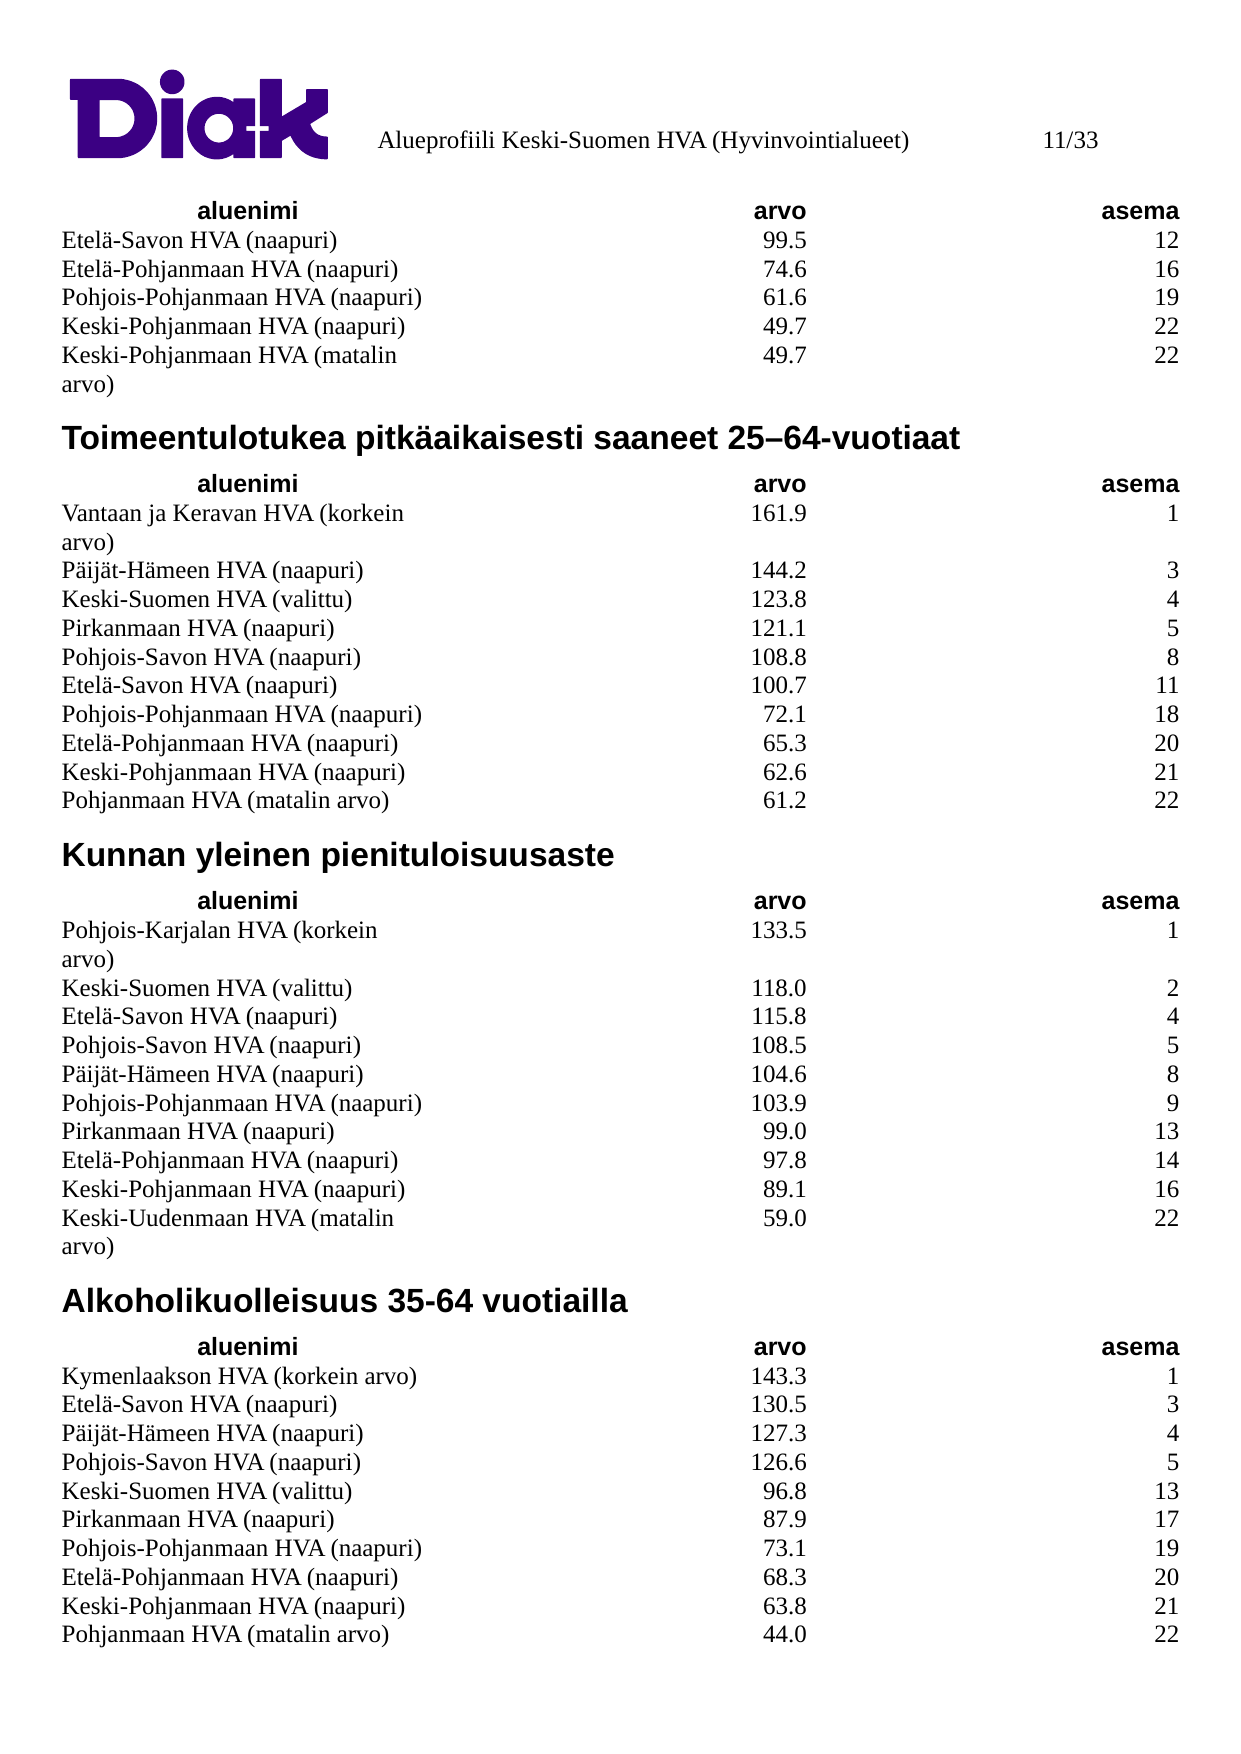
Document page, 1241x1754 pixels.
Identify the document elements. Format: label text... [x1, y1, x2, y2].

table_cell Päijät-Hämeen HVA (naapuri) [61, 556, 434, 584]
table_cell 115.8 [434, 1001, 806, 1030]
table_cell Pohjois-Savon HVA (naapuri) [61, 1030, 434, 1059]
table_cell 118.0 [434, 973, 806, 1001]
table_header arvo [434, 1332, 806, 1361]
table_header asema [806, 469, 1179, 498]
table_cell 97.8 [434, 1145, 806, 1174]
table_cell 4 [806, 584, 1179, 613]
table_cell 1 [806, 1361, 1179, 1389]
table_cell Pohjois-Pohjanmaan HVA (naapuri) [61, 1533, 434, 1562]
table_cell 104.6 [434, 1059, 806, 1088]
table_cell 16 [806, 254, 1179, 282]
table_cell 14 [806, 1145, 1179, 1174]
table_cell 13 [806, 1476, 1179, 1504]
table_cell Vantaan ja Keravan HVA (korkein arvo) [61, 498, 434, 556]
table_cell 11 [806, 671, 1179, 699]
table_cell 8 [806, 1059, 1179, 1088]
table_cell Etelä-Pohjanmaan HVA (naapuri) [61, 1562, 434, 1591]
table_cell 4 [806, 1418, 1179, 1447]
table_cell Pohjanmaan HVA (matalin arvo) [61, 786, 434, 814]
table_cell 63.8 [434, 1591, 806, 1619]
table_header asema [806, 1332, 1179, 1361]
table_header aluenimi [61, 886, 434, 915]
table_cell 103.9 [434, 1088, 806, 1116]
table_cell 20 [806, 1562, 1179, 1591]
table_cell Pohjois-Pohjanmaan HVA (naapuri) [61, 699, 434, 728]
table_cell 5 [806, 613, 1179, 642]
table_cell 5 [806, 1030, 1179, 1059]
table_cell 59.0 [434, 1203, 806, 1260]
table_cell 1 [806, 498, 1179, 556]
table_cell Keski-Pohjanmaan HVA (naapuri) [61, 1174, 434, 1203]
table_cell 127.3 [434, 1418, 806, 1447]
table_cell 3 [806, 556, 1179, 584]
table_cell 22 [806, 1203, 1179, 1260]
table_cell 62.6 [434, 757, 806, 786]
table_cell 161.9 [434, 498, 806, 556]
subtitle Alkoholikuolleisuus 35-64 vuotiailla [61, 1281, 1179, 1319]
table_cell 18 [806, 699, 1179, 728]
table_cell 17 [806, 1505, 1179, 1533]
table_cell Päijät-Hämeen HVA (naapuri) [61, 1418, 434, 1447]
table_cell 143.3 [434, 1361, 806, 1389]
table_cell Etelä-Savon HVA (naapuri) [61, 1390, 434, 1418]
table_cell 89.1 [434, 1174, 806, 1203]
table_cell 99.0 [434, 1116, 806, 1145]
table_cell 12 [806, 225, 1179, 254]
table_cell 108.8 [434, 642, 806, 671]
table_cell 13 [806, 1116, 1179, 1145]
table_cell 123.8 [434, 584, 806, 613]
table_header arvo [434, 886, 806, 915]
table_cell Pohjois-Savon HVA (naapuri) [61, 642, 434, 671]
table_cell Etelä-Pohjanmaan HVA (naapuri) [61, 728, 434, 757]
table_cell 74.6 [434, 254, 806, 282]
table_cell Pohjois-Karjalan HVA (korkein arvo) [61, 915, 434, 973]
table_cell 44.0 [434, 1620, 806, 1648]
table_cell Pirkanmaan HVA (naapuri) [61, 1505, 434, 1533]
table_cell Keski-Pohjanmaan HVA (matalin arvo) [61, 340, 434, 397]
table_cell Pohjois-Savon HVA (naapuri) [61, 1447, 434, 1476]
table_cell Kymenlaakson HVA (korkein arvo) [61, 1361, 434, 1389]
subtitle Toimeentulotukea pitkäaikaisesti saaneet 25–64-vuotiaat [61, 418, 1179, 457]
table_cell 9 [806, 1088, 1179, 1116]
table_cell Etelä-Savon HVA (naapuri) [61, 671, 434, 699]
table_header asema [806, 196, 1179, 225]
table_cell 1 [806, 915, 1179, 973]
table_cell 49.7 [434, 311, 806, 340]
table_header arvo [434, 469, 806, 498]
table_cell 130.5 [434, 1390, 806, 1418]
table_cell 19 [806, 1533, 1179, 1562]
table_header arvo [434, 196, 806, 225]
table_cell Päijät-Hämeen HVA (naapuri) [61, 1059, 434, 1088]
table_cell Etelä-Pohjanmaan HVA (naapuri) [61, 254, 434, 282]
table_cell 20 [806, 728, 1179, 757]
table_cell 96.8 [434, 1476, 806, 1504]
table_cell 133.5 [434, 915, 806, 973]
table_cell 100.7 [434, 671, 806, 699]
table_cell 3 [806, 1390, 1179, 1418]
table_cell 16 [806, 1174, 1179, 1203]
table_cell 8 [806, 642, 1179, 671]
table_cell 87.9 [434, 1505, 806, 1533]
table_cell Keski-Pohjanmaan HVA (naapuri) [61, 757, 434, 786]
table_cell Keski-Suomen HVA (valittu) [61, 1476, 434, 1504]
table_cell Keski-Uudenmaan HVA (matalin arvo) [61, 1203, 434, 1260]
table_cell 108.5 [434, 1030, 806, 1059]
table_cell 2 [806, 973, 1179, 1001]
table_cell 68.3 [434, 1562, 806, 1591]
table_cell 22 [806, 1620, 1179, 1648]
table_header aluenimi [61, 469, 434, 498]
table_cell 4 [806, 1001, 1179, 1030]
table_cell Etelä-Pohjanmaan HVA (naapuri) [61, 1145, 434, 1174]
table_cell 19 [806, 283, 1179, 311]
table_cell 22 [806, 340, 1179, 397]
table_cell 21 [806, 1591, 1179, 1619]
table_cell 61.6 [434, 283, 806, 311]
table_cell 22 [806, 311, 1179, 340]
table_cell 61.2 [434, 786, 806, 814]
table_cell Keski-Suomen HVA (valittu) [61, 584, 434, 613]
table_cell Pohjois-Pohjanmaan HVA (naapuri) [61, 283, 434, 311]
table_header aluenimi [61, 1332, 434, 1361]
table_cell Pirkanmaan HVA (naapuri) [61, 613, 434, 642]
table_cell 65.3 [434, 728, 806, 757]
subtitle Kunnan yleinen pienituloisuusaste [61, 835, 1179, 874]
table_cell Pirkanmaan HVA (naapuri) [61, 1116, 434, 1145]
table_cell 72.1 [434, 699, 806, 728]
table_cell 5 [806, 1447, 1179, 1476]
table_cell Etelä-Savon HVA (naapuri) [61, 225, 434, 254]
table_cell 22 [806, 786, 1179, 814]
table_cell Keski-Suomen HVA (valittu) [61, 973, 434, 1001]
table_cell 121.1 [434, 613, 806, 642]
table_cell 99.5 [434, 225, 806, 254]
table_cell Keski-Pohjanmaan HVA (naapuri) [61, 1591, 434, 1619]
table_cell 49.7 [434, 340, 806, 397]
table_cell 126.6 [434, 1447, 806, 1476]
table_header aluenimi [61, 196, 434, 225]
table_cell 21 [806, 757, 1179, 786]
table_cell 144.2 [434, 556, 806, 584]
table_cell Pohjois-Pohjanmaan HVA (naapuri) [61, 1088, 434, 1116]
table_cell Pohjanmaan HVA (matalin arvo) [61, 1620, 434, 1648]
table_cell 73.1 [434, 1533, 806, 1562]
table_header asema [806, 886, 1179, 915]
table_cell Keski-Pohjanmaan HVA (naapuri) [61, 311, 434, 340]
table_cell Etelä-Savon HVA (naapuri) [61, 1001, 434, 1030]
